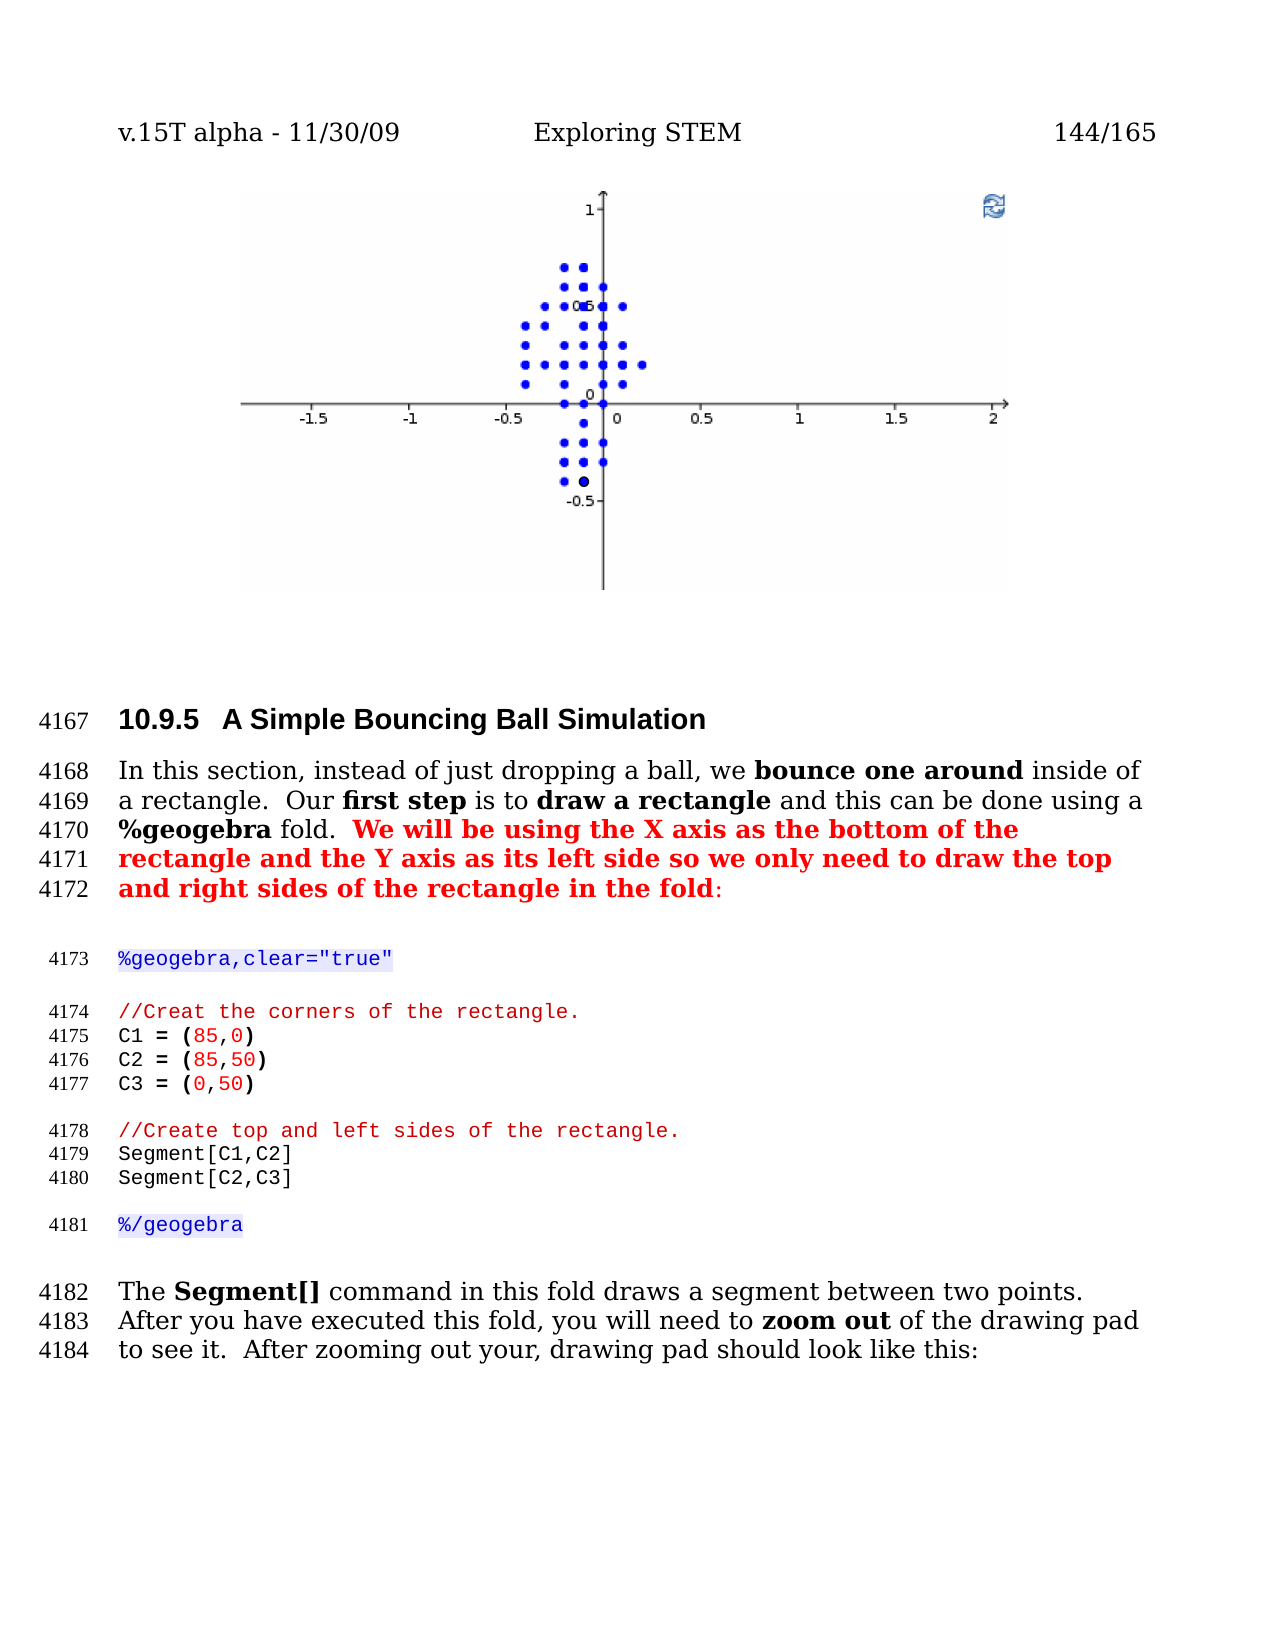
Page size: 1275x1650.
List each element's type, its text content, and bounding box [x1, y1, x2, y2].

text %geogebra,clear="true" [118, 948, 1157, 972]
text //Creat the corners of the rectangle. [118, 1002, 1157, 1025]
text The Segment[] command in this fold draws a segment between two points. After you have executed this fold, you will need to zoom out of the drawing pad to see it. After zooming out your, drawing pad should look like this: [118, 1276, 1157, 1364]
text C1 = (85,0) [118, 1025, 1157, 1049]
text C3 = (0,50) [118, 1072, 1157, 1096]
text Segment[C2,C3] [118, 1167, 1157, 1191]
text C2 = (85,50) [118, 1049, 1157, 1072]
subtitle A Simple Bouncing Ball Simulation [118, 702, 1157, 735]
text %/geogebra [118, 1214, 1157, 1238]
text //Create top and left sides of the rectangle. [118, 1120, 1157, 1143]
text Segment[C1,C2] [118, 1143, 1157, 1167]
picture [240, 191, 1009, 590]
text In this section, instead of just dropping a ball, we bounce one around inside of a rectangle. Our first step is to draw a rectangle and this can be done using a %geogebra fold. We will be using the X axis as the bottom of the rectangle and the Y axis as its left side so we only need to draw the top and right sides of the rectangle in the fold: [118, 756, 1157, 903]
